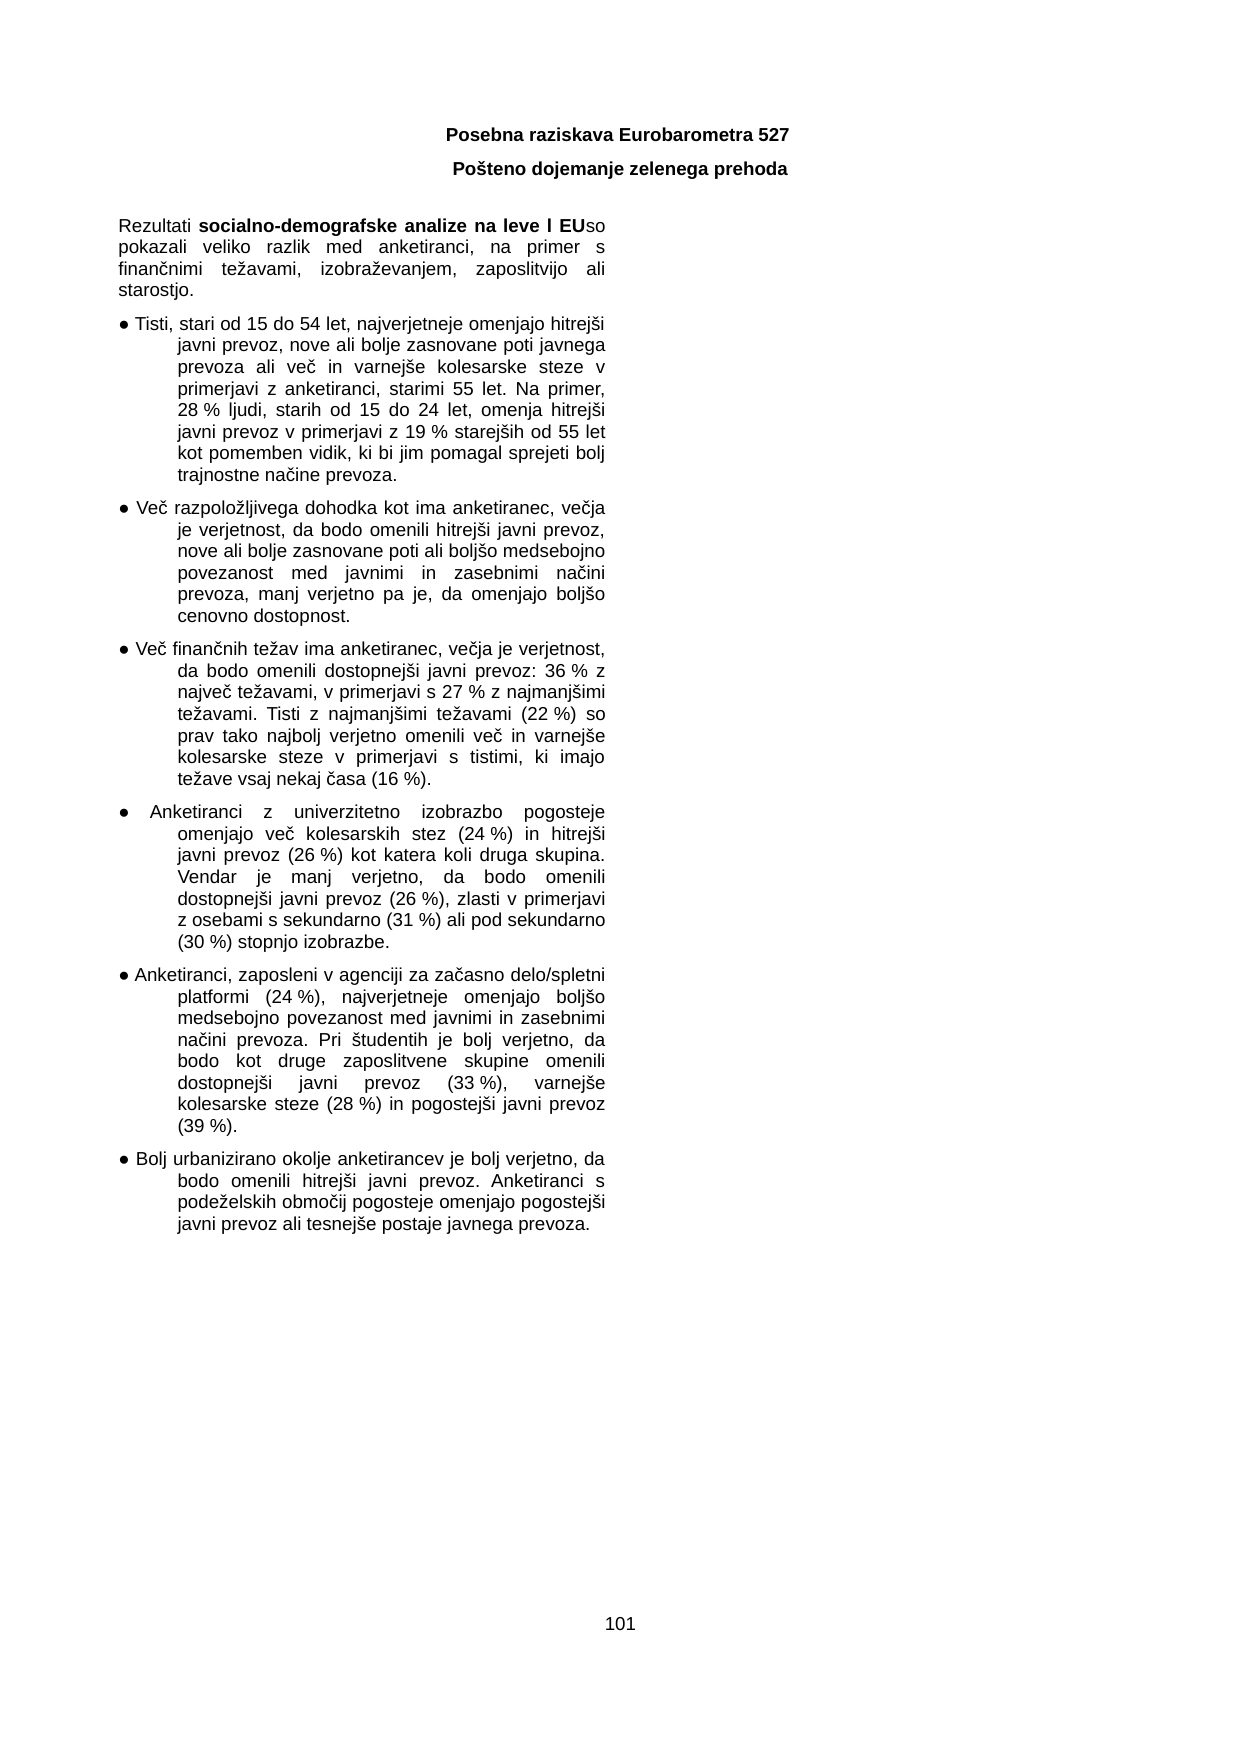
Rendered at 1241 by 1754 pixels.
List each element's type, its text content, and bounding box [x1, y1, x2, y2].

text Rezultati socialno-demografske analize na leve l EUso pokazali veliko razlik med anketiranci, na primer s finančnimi težavami, izobraževanjem, zaposlitvijo ali starostjo. [118, 214, 605, 301]
text ● Več finančnih težav ima anketiranec, večja je verjetnost, da bodo omenili dostopnejši javni prevoz: 36 % z največ težavami, v primerjavi s 27 % z najmanjšimi težavami. Tisti z najmanjšimi težavami (22 %) so prav tako najbolj verjetno omenili več in varnejše kolesarske steze v primerjavi s tistimi, ki imajo težave vsaj nekaj časa (16 %). [118, 638, 605, 789]
text ● Več razpoložljivega dohodka kot ima anketiranec, večja je verjetnost, da bodo omenili hitrejši javni prevoz, nove ali bolje zasnovane poti ali boljšo medsebojno povezanost med javnimi in zasebnimi načini prevoza, manj verjetno pa je, da omenjajo boljšo cenovno dostopnost. [118, 497, 605, 626]
text ● Bolj urbanizirano okolje anketirancev je bolj verjetno, da bodo omenili hitrejši javni prevoz. Anketiranci s podeželskih območij pogosteje omenjajo pogostejši javni prevoz ali tesnejše postaje javnega prevoza. [118, 1148, 605, 1234]
text ● Tisti, stari od 15 do 54 let, najverjetneje omenjajo hitrejši javni prevoz, nove ali bolje zasnovane poti javnega prevoza ali več in varnejše kolesarske steze v primerjavi z anketiranci, starimi 55 let. Na primer, 28 % ljudi, starih od 15 do 24 let, omenja hitrejši javni prevoz v primerjavi z 19 % starejših od 55 let kot pomemben vidik, ki bi jim pomagal sprejeti bolj trajnostne načine prevoza. [118, 313, 605, 485]
text ● Anketiranci, zaposleni v agenciji za začasno delo/spletni platformi (24 %), najverjetneje omenjajo boljšo medsebojno povezanost med javnimi in zasebnimi načini prevoza. Pri študentih je bolj verjetno, da bodo kot druge zaposlitvene skupine omenili dostopnejši javni prevoz (33 %), varnejše kolesarske steze (28 %) in pogostejši javni prevoz (39 %). [118, 964, 605, 1136]
text ● Anketiranci z univerzitetno izobrazbo pogosteje omenjajo več kolesarskih stez (24 %) in hitrejši javni prevoz (26 %) kot katera koli druga skupina. Vendar je manj verjetno, da bodo omenili dostopnejši javni prevoz (26 %), zlasti v primerjavi z osebami s sekundarno (31 %) ali pod sekundarno (30 %) stopnjo izobrazbe. [118, 801, 605, 952]
